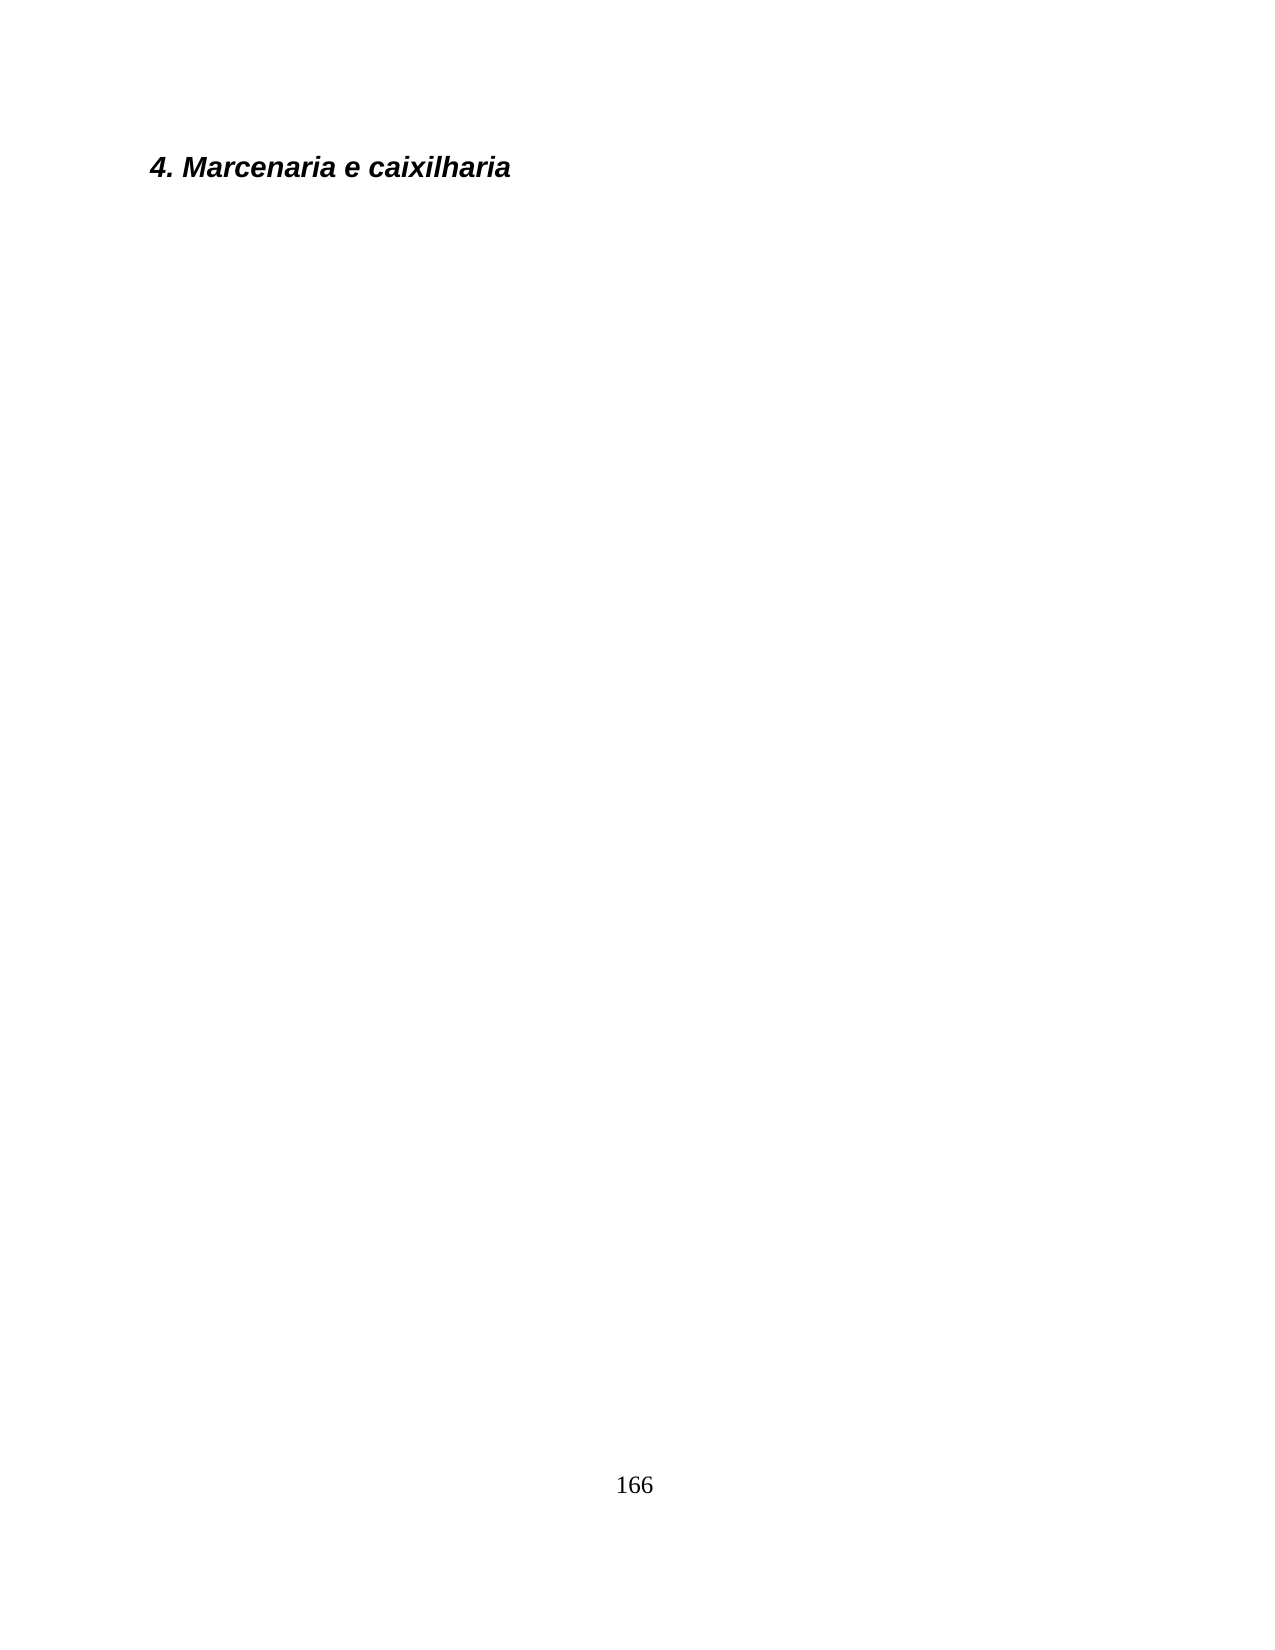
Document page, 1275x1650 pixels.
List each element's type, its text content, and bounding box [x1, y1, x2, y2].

subtitle 4. Marcenaria e caixilharia [150, 150, 1125, 183]
